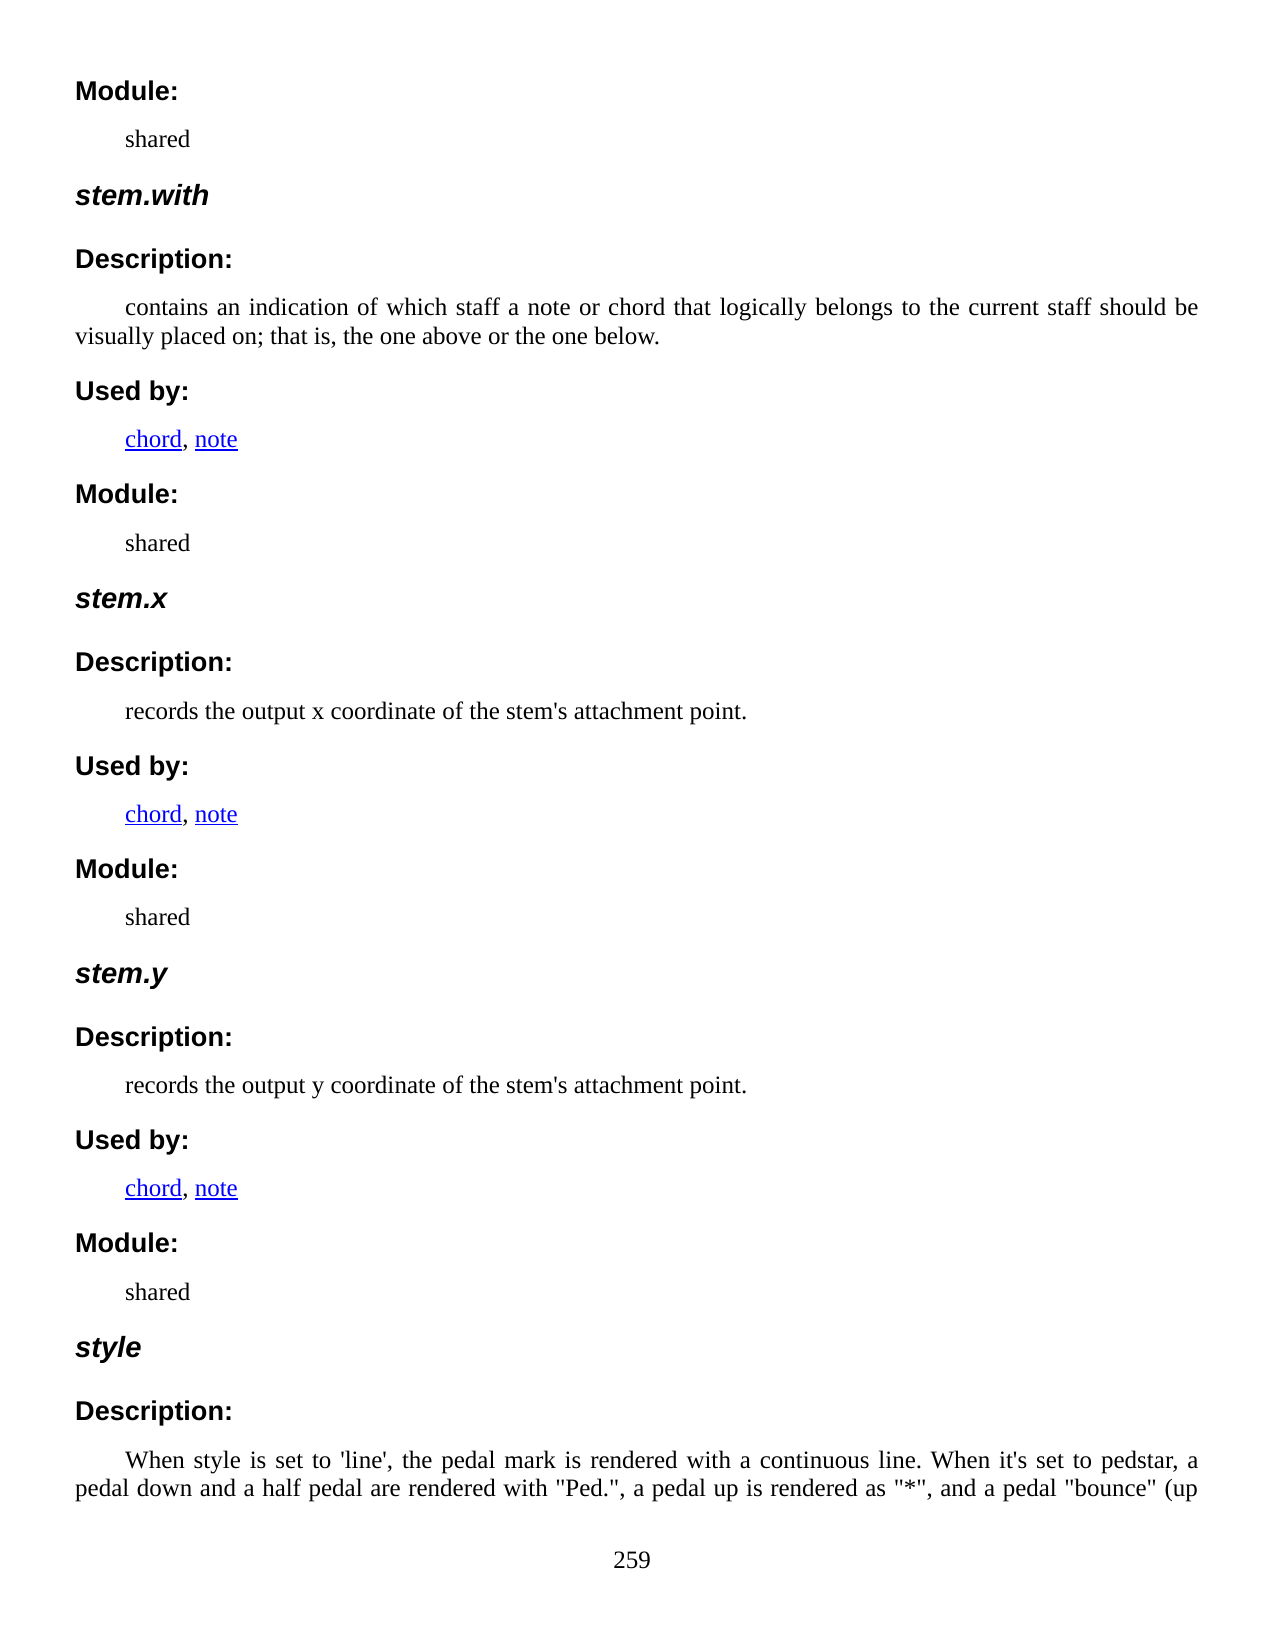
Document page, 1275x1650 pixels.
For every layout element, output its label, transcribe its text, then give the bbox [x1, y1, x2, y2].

text shared [75, 528, 1200, 556]
text chord, note [75, 424, 1200, 453]
text contains an indication of which staff a note or chord that logically belongs to the current staff should be visually placed on; that is, the one above or the one below. [75, 292, 1200, 350]
subtitle Module: [75, 75, 1200, 106]
text shared [75, 902, 1200, 931]
subtitle Description: [75, 646, 1200, 677]
subtitle style [75, 1330, 1200, 1364]
subtitle Used by: [75, 1124, 1200, 1155]
text chord, note [75, 799, 1200, 828]
text shared [75, 124, 1200, 153]
subtitle Used by: [75, 375, 1200, 406]
text When style is set to 'line', the pedal mark is rendered with a continuous line. When it's set to pedstar, a pedal down and a half pedal are rendered with "Ped.", a pedal up is rendered as "*", and a pedal "bounce" (up [75, 1445, 1200, 1502]
subtitle Module: [75, 853, 1200, 884]
subtitle Module: [75, 478, 1200, 509]
subtitle Used by: [75, 749, 1200, 781]
subtitle Description: [75, 243, 1200, 274]
text records the output y coordinate of the stem's attachment point. [75, 1070, 1200, 1099]
text shared [75, 1277, 1200, 1305]
text records the output x coordinate of the stem's attachment point. [75, 696, 1200, 724]
subtitle stem.x [75, 581, 1200, 615]
text chord, note [75, 1173, 1200, 1202]
subtitle Module: [75, 1227, 1200, 1258]
subtitle Description: [75, 1021, 1200, 1052]
subtitle stem.y [75, 956, 1200, 989]
subtitle Description: [75, 1395, 1200, 1426]
subtitle stem.with [75, 178, 1200, 212]
